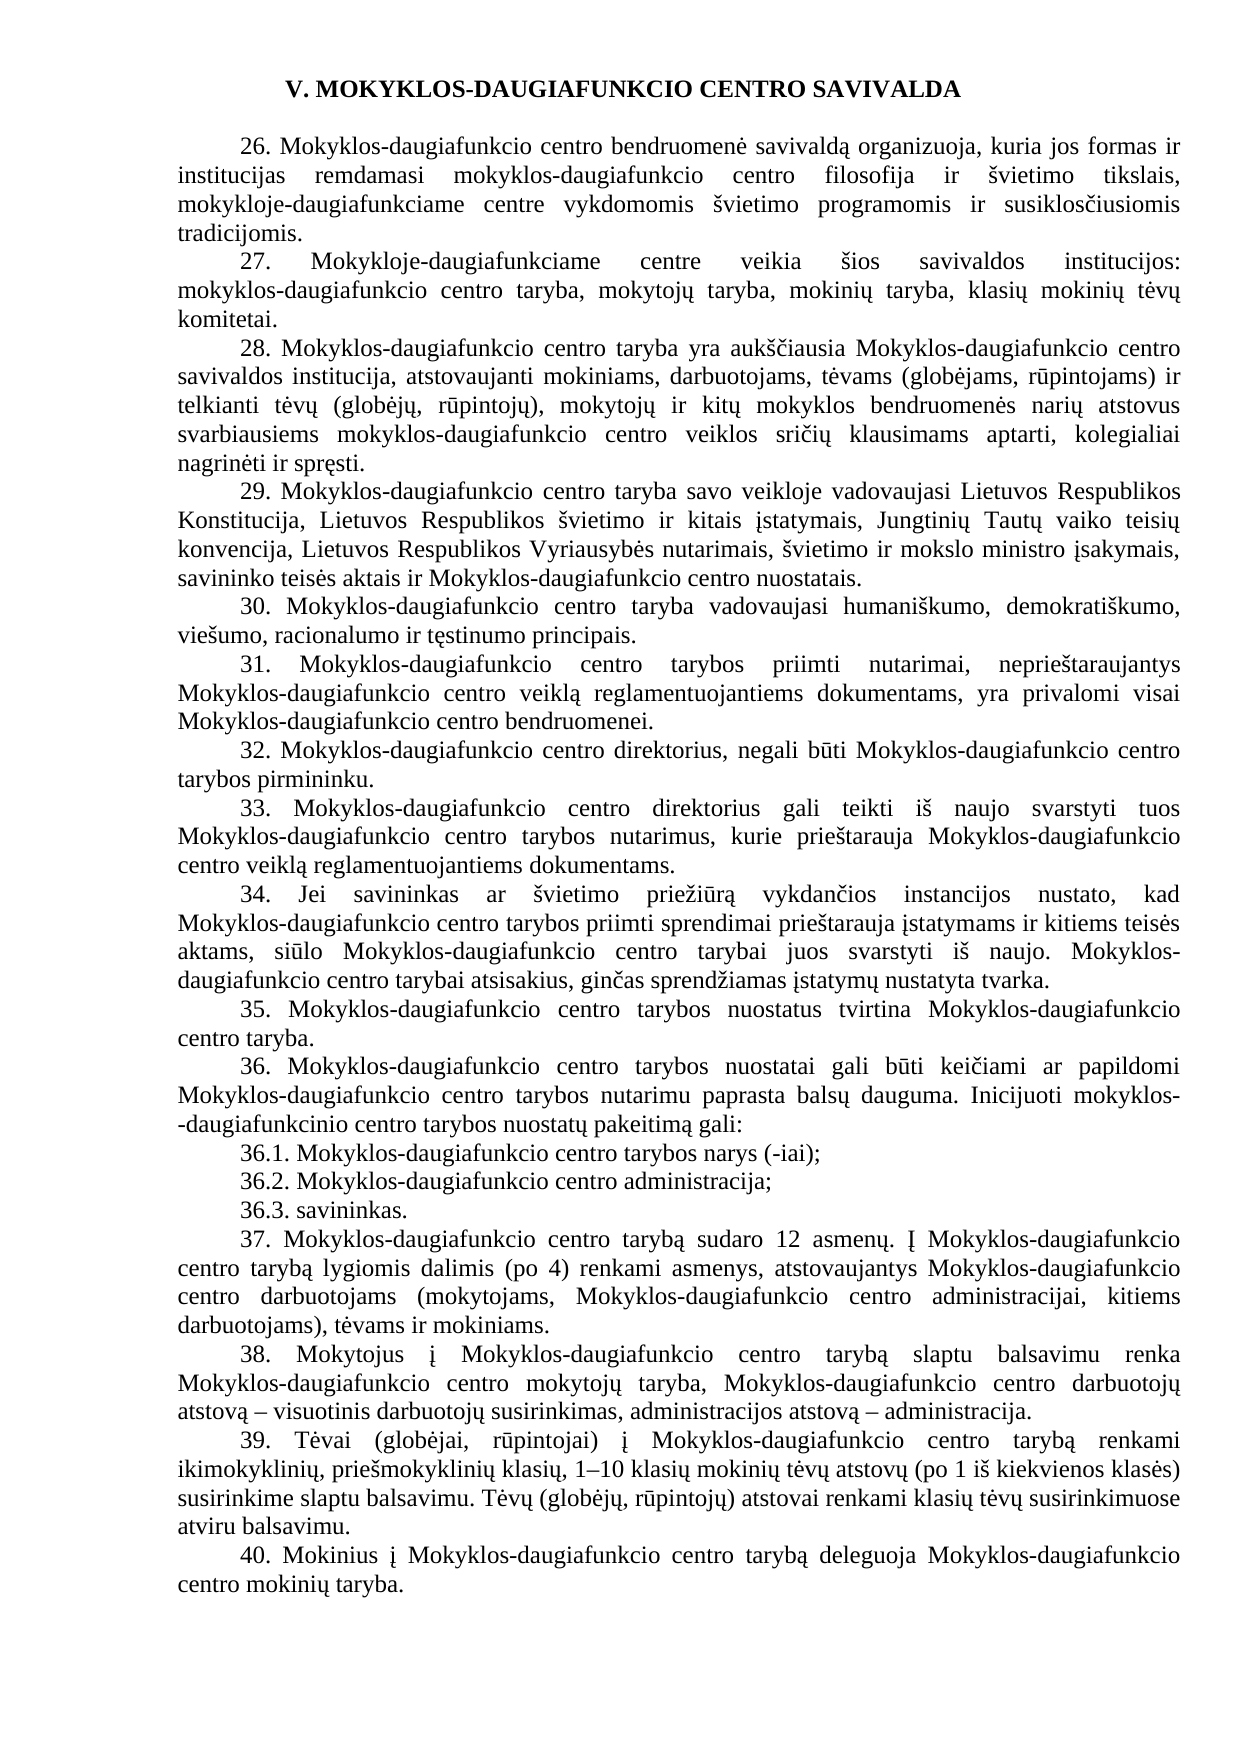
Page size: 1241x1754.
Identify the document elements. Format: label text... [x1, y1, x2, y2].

text 32. Mokyklos-daugiafunkcio centro direktorius, negali būti Mokyklos-daugiafunkcio centro tarybos pirmininku. [177, 735, 1181, 793]
text 31. Mokyklos-daugiafunkcio centro tarybos priimti nutarimai, neprieštaraujantys Mokyklos-daugiafunkcio centro veiklą reglamentuojantiems dokumentams, yra privalomi visai Mokyklos-daugiafunkcio centro bendruomenei. [177, 649, 1181, 735]
text 33. Mokyklos-daugiafunkcio centro direktorius gali teikti iš naujo svarstyti tuos Mokyklos-daugiafunkcio centro tarybos nutarimus, kurie prieštarauja Mokyklos-daugiafunkcio centro veiklą reglamentuojantiems dokumentams. [177, 793, 1181, 879]
text 36.1. Mokyklos-daugiafunkcio centro tarybos narys (-iai); [177, 1138, 1181, 1166]
text 27. Mokykloje-daugiafunkciame centre veikia šios savivaldos institucijos: mokyklos-daugiafunkcio centro taryba, mokytojų taryba, mokinių taryba, klasių mokinių tėvų komitetai. [177, 246, 1181, 333]
text 34. Jei savininkas ar švietimo priežiūrą vykdančios instancijos nustato, kad Mokyklos-daugiafunkcio centro tarybos priimti sprendimai prieštarauja įstatymams ir kitiems teisės aktams, siūlo Mokyklos-daugiafunkcio centro tarybai juos svarstyti iš naujo. Mokyklos-daugiafunkcio centro tarybai atsisakius, ginčas sprendžiamas įstatymų nustatyta tvarka. [177, 879, 1181, 994]
text 28. Mokyklos-daugiafunkcio centro taryba yra aukščiausia Mokyklos-daugiafunkcio centro savivaldos institucija, atstovaujanti mokiniams, darbuotojams, tėvams (globėjams, rūpintojams) ir telkianti tėvų (globėjų, rūpintojų), mokytojų ir kitų mokyklos bendruomenės narių atstovus svarbiausiems mokyklos-daugiafunkcio centro veiklos sričių klausimams aptarti, kolegialiai nagrinėti ir spręsti. [177, 333, 1181, 476]
text 40. Mokinius į Mokyklos-daugiafunkcio centro tarybą deleguoja Mokyklos-daugiafunkcio centro mokinių taryba. [177, 1540, 1181, 1598]
text 38. Mokytojus į Mokyklos-daugiafunkcio centro tarybą slaptu balsavimu renka Mokyklos-daugiafunkcio centro mokytojų taryba, Mokyklos-daugiafunkcio centro darbuotojų atstovą – visuotinis darbuotojų susirinkimas, administracijos atstovą – administracija. [177, 1339, 1181, 1425]
text 39. Tėvai (globėjai, rūpintojai) į Mokyklos-daugiafunkcio centro tarybą renkami ikimokyklinių, priešmokyklinių klasių, 1–10 klasių mokinių tėvų atstovų (po 1 iš kiekvienos klasės) susirinkime slaptu balsavimu. Tėvų (globėjų, rūpintojų) atstovai renkami klasių tėvų susirinkimuose atviru balsavimu. [177, 1425, 1181, 1540]
text 26. Mokyklos-daugiafunkcio centro bendruomenė savivaldą organizuoja, kuria jos formas ir institucijas remdamasi mokyklos-daugiafunkcio centro filosofija ir švietimo tikslais, mokykloje-daugiafunkciame centre vykdomomis švietimo programomis ir susiklosčiusiomis tradicijomis. [177, 131, 1181, 246]
text 37. Mokyklos-daugiafunkcio centro tarybą sudaro 12 asmenų. Į Mokyklos-daugiafunkcio centro tarybą lygiomis dalimis (po 4) renkami asmenys, atstovaujantys Mokyklos-daugiafunkcio centro darbuotojams (mokytojams, Mokyklos-daugiafunkcio centro administracijai, kitiems darbuotojams), tėvams ir mokiniams. [177, 1224, 1181, 1339]
text 36.2. Mokyklos-daugiafunkcio centro administracija; [177, 1166, 1181, 1195]
text 29. Mokyklos-daugiafunkcio centro taryba savo veikloje vadovaujasi Lietuvos Respublikos Konstitucija, Lietuvos Respublikos švietimo ir kitais įstatymais, Jungtinių Tautų vaiko teisių konvencija, Lietuvos Respublikos Vyriausybės nutarimais, švietimo ir mokslo ministro įsakymais, savininko teisės aktais ir Mokyklos-daugiafunkcio centro nuostatais. [177, 476, 1181, 591]
text 35. Mokyklos-daugiafunkcio centro tarybos nuostatus tvirtina Mokyklos-daugiafunkcio centro taryba. [177, 994, 1181, 1051]
text 36. Mokyklos-daugiafunkcio centro tarybos nuostatai gali būti keičiami ar papildomi Mokyklos-daugiafunkcio centro tarybos nutarimu paprasta balsų dauguma. Inicijuoti mokyklos- -daugiafunkcinio centro tarybos nuostatų pakeitimą gali: [177, 1051, 1181, 1138]
text V. MOKYKLOS-DAUGIAFUNKCIO CENTRO SAVIVALDA [65, 74, 1181, 103]
text 36.3. savininkas. [177, 1195, 1181, 1224]
text 30. Mokyklos-daugiafunkcio centro taryba vadovaujasi humaniškumo, demokratiškumo, viešumo, racionalumo ir tęstinumo principais. [177, 591, 1181, 649]
